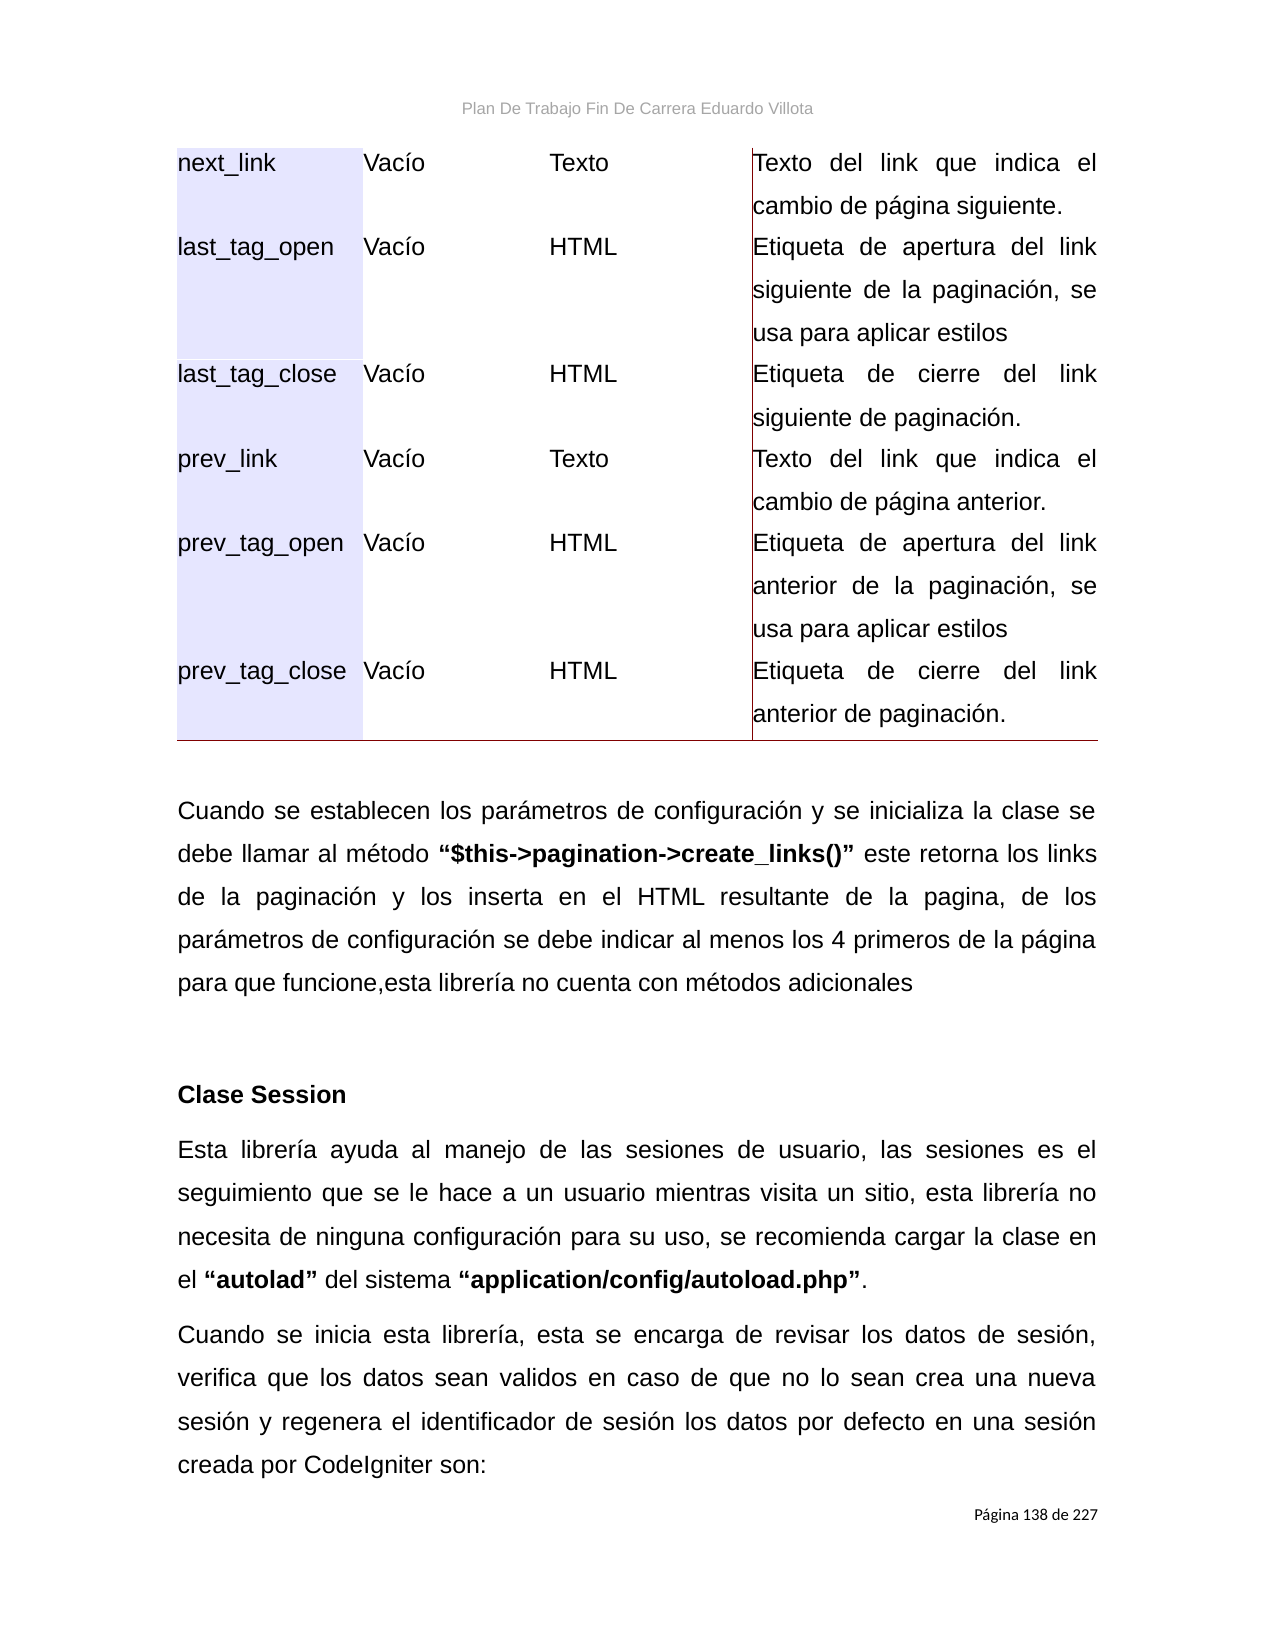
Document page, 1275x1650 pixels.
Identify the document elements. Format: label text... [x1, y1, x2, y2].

table_cell Etiqueta de apertura del link siguiente de la paginación, se usa para aplicar estilos [753, 232, 1097, 359]
table_cell HTML [549, 360, 752, 444]
table_cell Vacío [363, 232, 549, 359]
table_cell prev_tag_close [177, 656, 363, 740]
table_cell Etiqueta de cierre del link anterior de paginación. [753, 656, 1097, 740]
table_cell Etiqueta de cierre del link siguiente de paginación. [753, 360, 1097, 444]
text Esta librería ayuda al manejo de las sesiones de usuario, las sesiones es el seguimiento que se le hace a un usuario mientras visita un sitio, esta librería no necesita de ninguna configuración para su uso, se recomienda cargar la clase en el “autolad” del sistema “application/config/autoload.php”. [177, 1135, 1098, 1293]
table_cell HTML [549, 232, 752, 359]
table_cell HTML [549, 656, 752, 740]
table_cell Vacío [363, 528, 549, 656]
table_cell Texto del link que indica el cambio de página anterior. [753, 444, 1097, 528]
table_cell next_link [177, 148, 363, 232]
table_cell last_tag_open [177, 232, 363, 359]
table_cell Texto del link que indica el cambio de página siguiente. [753, 148, 1097, 232]
table_cell Texto [549, 148, 752, 232]
table_cell HTML [549, 528, 752, 656]
table_cell Texto [549, 444, 752, 528]
table_cell Vacío [363, 656, 549, 740]
text Clase Session [177, 1079, 1098, 1108]
text Cuando se establecen los parámetros de configuración y se inicializa la clase se debe llamar al método “$this->pagination->create_links()” este retorna los links de la paginación y los inserta en el HTML resultante de la pagina, de los parámetros de configuración se debe indicar al menos los 4 primeros de la página para que funcione,esta librería no cuenta con métodos adicionales [177, 796, 1098, 997]
table_cell Etiqueta de apertura del link anterior de la paginación, se usa para aplicar estilos [753, 528, 1097, 656]
table_cell Vacío [363, 360, 549, 444]
table_cell Vacío [363, 148, 549, 232]
table_cell prev_link [177, 444, 363, 528]
table_cell last_tag_close [177, 360, 363, 444]
text Cuando se inicia esta librería, esta se encarga de revisar los datos de sesión, verifica que los datos sean validos en caso de que no lo sean crea una nueva sesión y regenera el identificador de sesión los datos por defecto en una sesión creada por CodeIgniter son: [177, 1320, 1098, 1478]
table_cell Vacío [363, 444, 549, 528]
table_cell prev_tag_open [177, 528, 363, 656]
